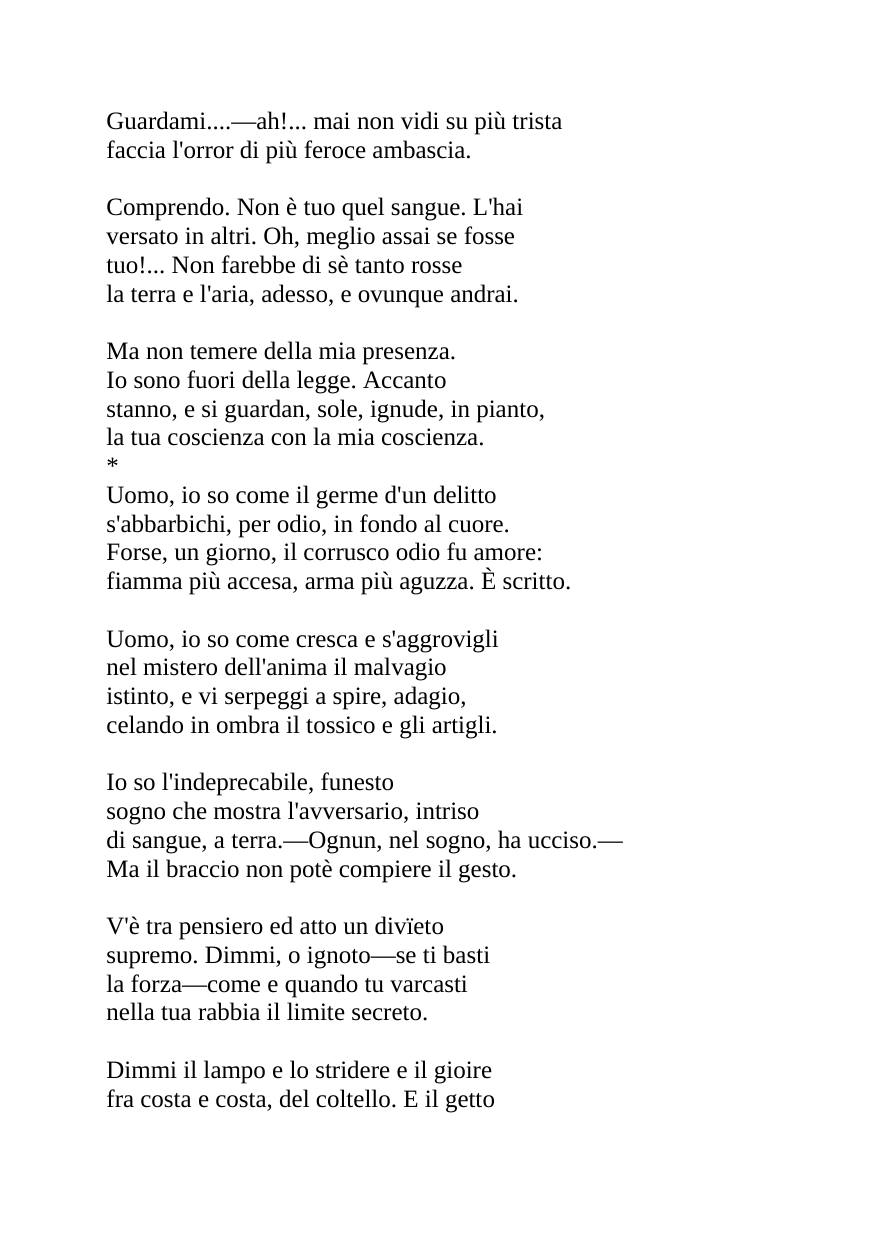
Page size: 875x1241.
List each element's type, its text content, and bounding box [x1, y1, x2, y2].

text Uomo, io so come il germe d'un delitto [106, 480, 768, 509]
text Comprendo. Non è tuo quel sangue. L'hai [106, 192, 768, 221]
text Dimmi il lampo e lo stridere e il gioire [106, 1055, 768, 1084]
text sogno che mostra l'avversario, intriso [106, 796, 768, 825]
text fra costa e costa, del coltello. E il getto [106, 1084, 768, 1112]
text Ma il braccio non potè compiere il gesto. [106, 854, 768, 882]
text versato in altri. Oh, meglio assai se fosse [106, 221, 768, 250]
text Io sono fuori della legge. Accanto [106, 365, 768, 394]
text celando in ombra il tossico e gli artigli. [106, 710, 768, 739]
text Ma non temere della mia presenza. [106, 336, 768, 365]
text Guardami....—ah!... mai non vidi su più trista [106, 106, 768, 135]
text Forse, un giorno, il corrusco odio fu amore: [106, 537, 768, 566]
text nella tua rabbia il limite secreto. [106, 997, 768, 1026]
text V'è tra pensiero ed atto un divïeto [106, 911, 768, 940]
text di sangue, a terra.—Ognun, nel sogno, ha ucciso.— [106, 825, 768, 854]
text istinto, e vi serpeggi a spire, adagio, [106, 681, 768, 710]
text la terra e l'aria, adesso, e ovunque andrai. [106, 279, 768, 307]
text fiamma più accesa, arma più aguzza. È scritto. [106, 566, 768, 595]
text tuo!... Non farebbe di sè tanto rosse [106, 250, 768, 279]
text * [106, 451, 768, 480]
text faccia l'orror di più feroce ambascia. [106, 135, 768, 164]
text s'abbarbichi, per odio, in fondo al cuore. [106, 509, 768, 537]
text supremo. Dimmi, o ignoto—se ti basti [106, 940, 768, 969]
text la tua coscienza con la mia coscienza. [106, 422, 768, 451]
text nel mistero dell'anima il malvagio [106, 652, 768, 681]
text Io so l'indeprecabile, funesto [106, 767, 768, 796]
text Uomo, io so come cresca e s'aggrovigli [106, 624, 768, 652]
text la forza—come e quando tu varcasti [106, 969, 768, 997]
text stanno, e si guardan, sole, ignude, in pianto, [106, 394, 768, 422]
